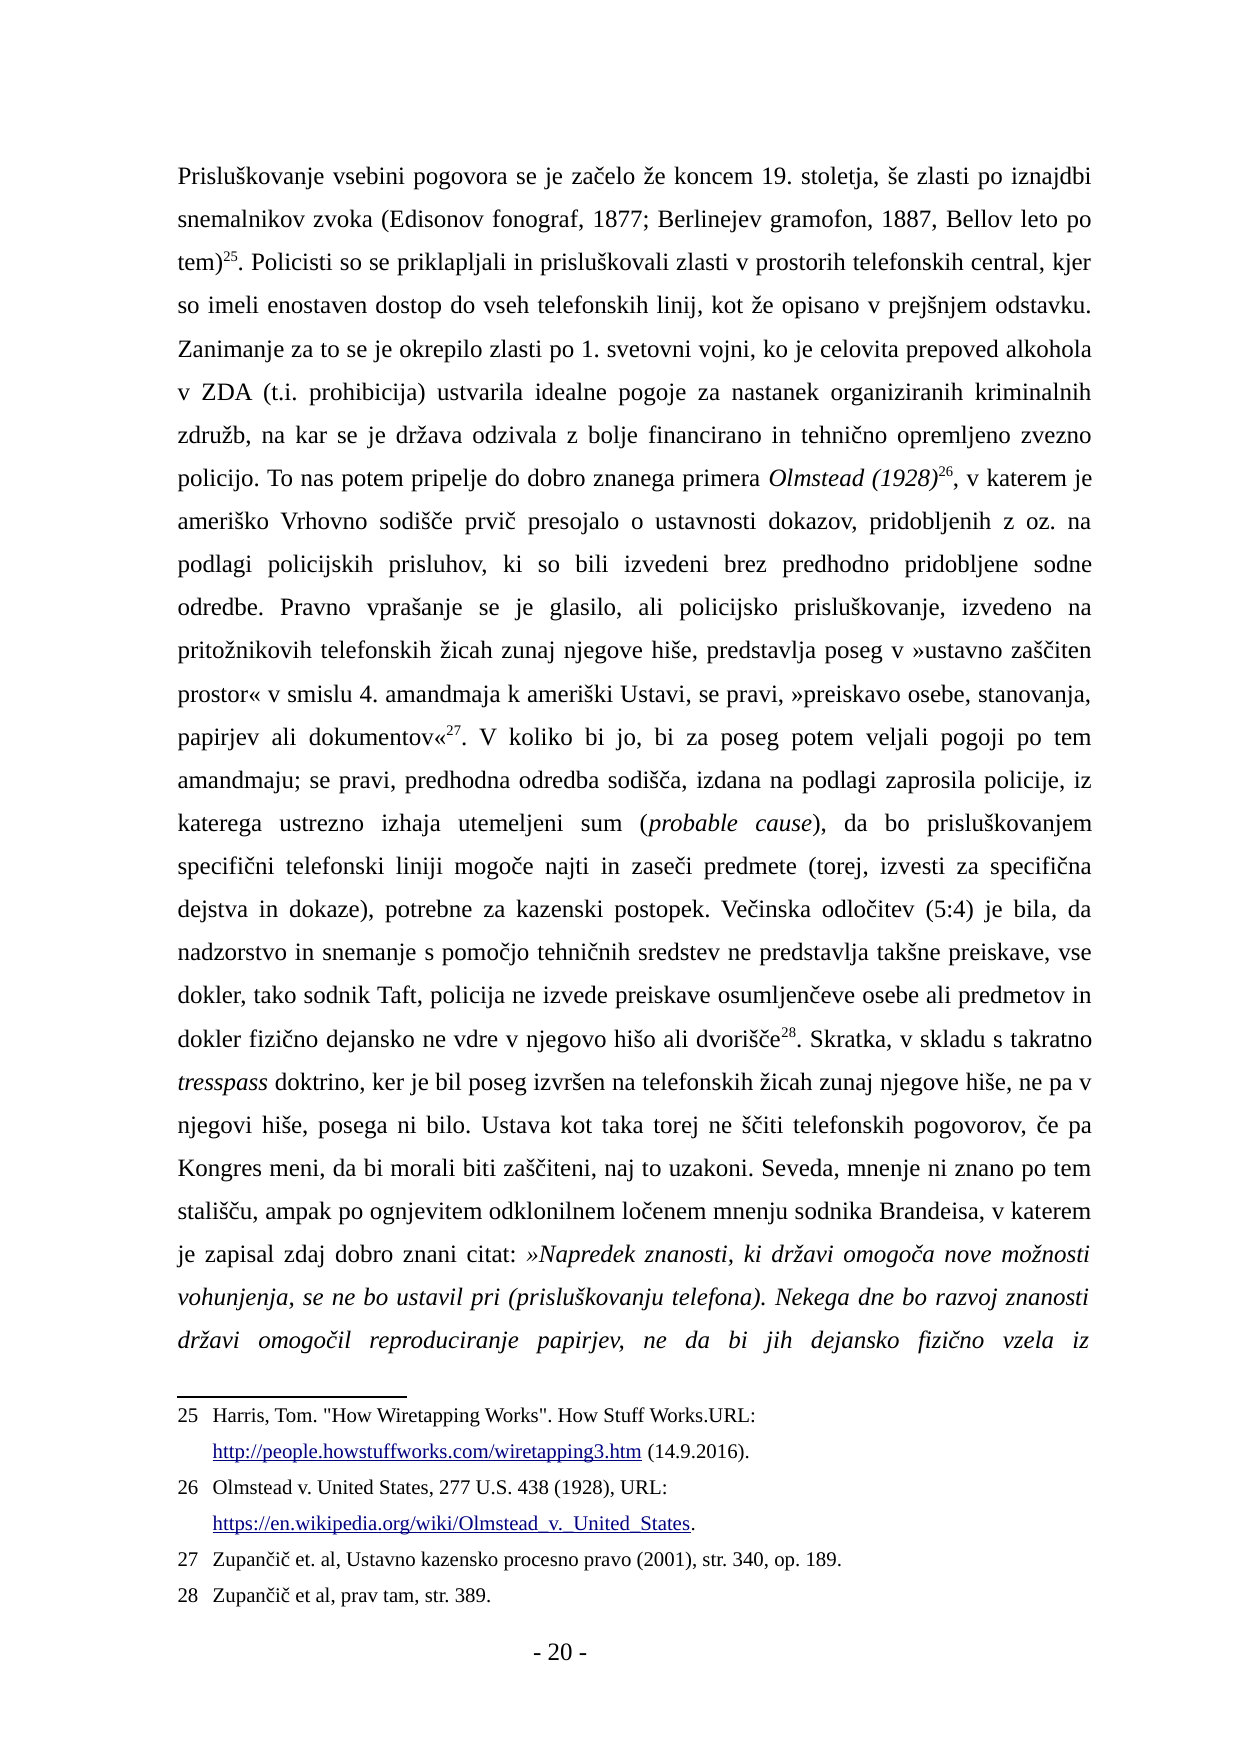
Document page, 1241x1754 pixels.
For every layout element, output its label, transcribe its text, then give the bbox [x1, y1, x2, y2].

text Prisluškovanje vsebini pogovora se je začelo že koncem 19. stoletja, še zlasti po iznajdbi snemalnikov zvoka (Edisonov fonograf, 1877; Berlinejev gramofon, 1887, Bellov leto po tem). Policisti so se priklapljali in prisluškovali zlasti v prostorih telefonskih central, kjer so imeli enostaven dostop do vseh telefonskih linij, kot že opisano v prejšnjem odstavku. Zanimanje za to se je okrepilo zlasti po 1. svetovni vojni, ko je celovita prepoved alkohola v ZDA (t.i. prohibicija) ustvarila idealne pogoje za nastanek organiziranih kriminalnih združb, na kar se je država odzivala z bolje financirano in tehnično opremljeno zvezno policijo. To nas potem pripelje do dobro znanega primera Olmstead (1928), v katerem je ameriško Vrhovno sodišče prvič presojalo o ustavnosti dokazov, pridobljenih z oz. na podlagi policijskih prisluhov, ki so bili izvedeni brez predhodno pridobljene sodne odredbe. Pravno vprašanje se je glasilo, ali policijsko prisluškovanje, izvedeno na pritožnikovih telefonskih žicah zunaj njegove hiše, predstavlja poseg v »ustavno zaščiten prostor« v smislu 4. amandmaja k ameriški Ustavi, se pravi, »preiskavo osebe, stanovanja, papirjev ali dokumentov«. V koliko bi jo, bi za poseg potem veljali pogoji po tem amandmaju; se pravi, predhodna odredba sodišča, izdana na podlagi zaprosila policije, iz katerega ustrezno izhaja utemeljeni sum (probable cause), da bo prisluškovanjem specifični telefonski liniji mogoče najti in zaseči predmete (torej, izvesti za specifična dejstva in dokaze), potrebne za kazenski postopek. Večinska odločitev (5:4) je bila, da nadzorstvo in snemanje s pomočjo tehničnih sredstev ne predstavlja takšne preiskave, vse dokler, tako sodnik Taft, policija ne izvede preiskave osumljenčeve osebe ali predmetov in dokler fizično dejansko ne vdre v njegovo hišo ali dvorišče. Skratka, v skladu s takratno tresspass doktrino, ker je bil poseg izvršen na telefonskih žicah zunaj njegove hiše, ne pa v njegovi hiše, posega ni bilo. Ustava kot taka torej ne ščiti telefonskih pogovorov, če pa Kongres meni, da bi morali biti zaščiteni, naj to uzakoni. Seveda, mnenje ni znano po tem stališču, ampak po ognjevitem odklonilnem ločenem mnenju sodnika Brandeisa, v katerem je zapisal zdaj dobro znani citat: »Napredek znanosti, ki državi omogoča nove možnosti vohunjenja, se ne bo ustavil pri (prisluškovanju telefona). Nekega dne bo razvoj znanosti državi omogočil reproduciranje papirjev, ne da bi jih dejansko fizično vzela iz [177, 161, 1093, 1354]
text Harris, Tom. "How Wiretapping Works". How Stuff Works.URL: http://people.howstuffworks.com/wiretapping3.htm (14.9.2016). [177, 1403, 1093, 1463]
text Zupančič et. al, Ustavno kazensko procesno pravo (2001), str. 340, op. 189. [177, 1547, 1093, 1571]
text Zupančič et al, prav tam, str. 389. [177, 1583, 1093, 1607]
text Olmstead v. United States, 277 U.S. 438 (1928), URL: https://en.wikipedia.org/wiki/Olmstead_v._United_States. [177, 1475, 1093, 1535]
